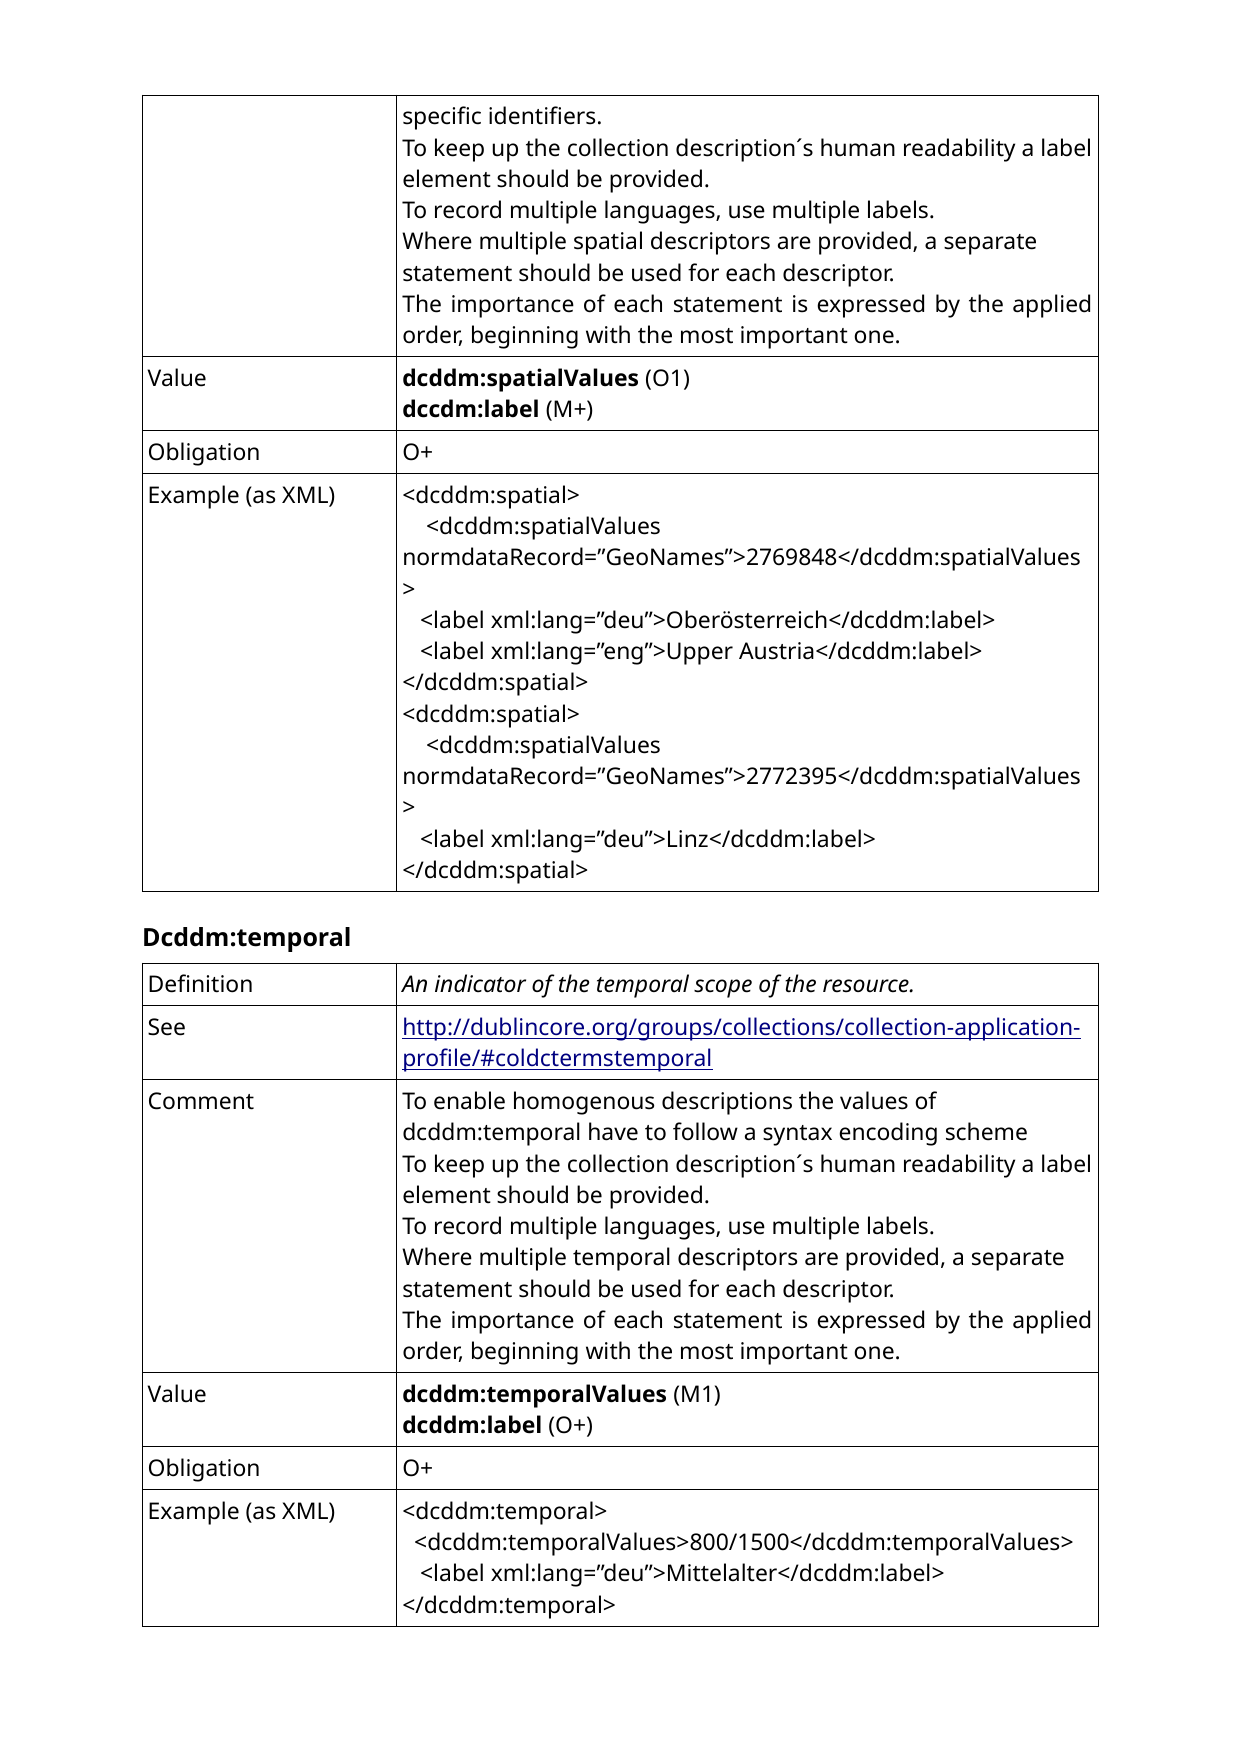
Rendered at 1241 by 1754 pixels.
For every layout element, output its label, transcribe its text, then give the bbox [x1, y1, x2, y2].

table_cell dcddm:spatialValues (O1) dccdm:label (M+) [397, 357, 1098, 430]
table_cell Obligation [143, 431, 396, 473]
subtitle Dcddm:temporal [142, 920, 1098, 954]
table_cell Example (as XML) [143, 1490, 396, 1626]
table_header Definition [143, 964, 396, 1005]
table_cell See [143, 1006, 396, 1079]
table_cell [143, 96, 396, 356]
table_cell Example (as XML) [143, 474, 396, 891]
table_cell O+ [397, 1447, 1098, 1489]
table_cell Value [143, 1373, 396, 1446]
table_cell <dcddm:temporal> <dcddm:temporalValues>800/1500</dcddm:temporalValues> <label xml:lang=”deu”>Mittelalter</dcddm:label> </dcddm:temporal> [397, 1490, 1098, 1626]
table_cell Obligation [143, 1447, 396, 1489]
table_cell Value [143, 357, 396, 430]
table_cell O+ [397, 431, 1098, 473]
table_cell dcddm:temporalValues (M1) dcddm:label (O+) [397, 1373, 1098, 1446]
table_cell http://dublincore.org/groups/collections/collection-application-profile/#coldctermstemporal [397, 1006, 1098, 1079]
table_cell <dcddm:spatial> <dcddm:spatialValues normdataRecord=”GeoNames”>2769848</dcddm:spatialValues> <label xml:lang=”deu”>Oberösterreich</dcddm:label> <label xml:lang=”eng”>Upper Austria</dcddm:label> </dcddm:spatial> <dcddm:spatial> <dcddm:spatialValues normdataRecord=”GeoNames”>2772395</dcddm:spatialValues> <label xml:lang=”deu”>Linz</dcddm:label> </dcddm:spatial> [397, 474, 1098, 891]
table_header An indicator of the temporal scope of the resource. [397, 964, 1098, 1005]
table_cell To enable homogenous descriptions the values of dcddm:temporal have to follow a syntax encoding scheme To keep up the collection description´s human readability a label element should be provided. To record multiple languages, use multiple labels. Where multiple temporal descriptors are provided, a separate statement should be used for each descriptor. The importance of each statement is expressed by the applied order, beginning with the most important one. [397, 1080, 1098, 1372]
table_cell Comment [143, 1080, 396, 1372]
table_cell specific identifiers. To keep up the collection description´s human readability a label element should be provided. To record multiple languages, use multiple labels. Where multiple spatial descriptors are provided, a separate statement should be used for each descriptor. The importance of each statement is expressed by the applied order, beginning with the most important one. [397, 96, 1098, 356]
